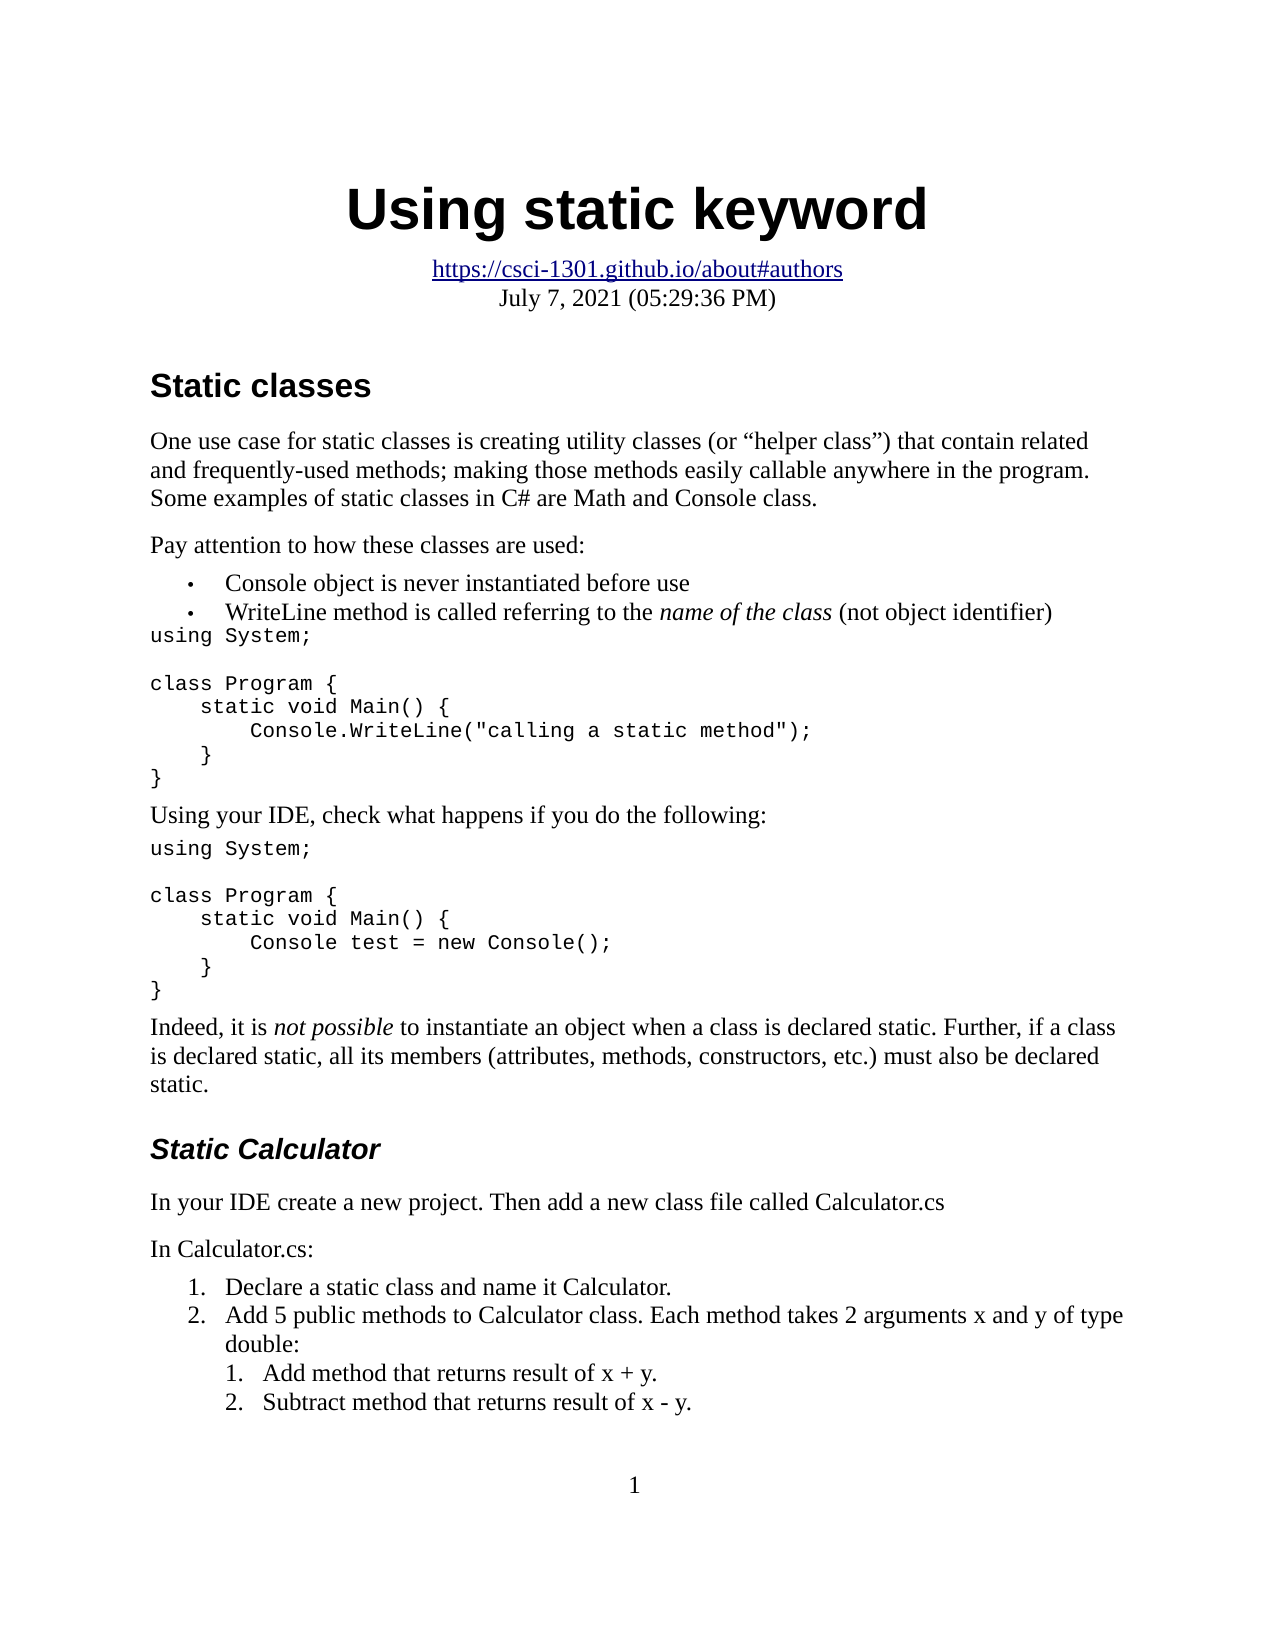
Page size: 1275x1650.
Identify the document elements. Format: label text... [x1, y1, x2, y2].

list Subtract method that returns result of x - y. [225, 1387, 1125, 1415]
text In Calculator.cs: [150, 1234, 1125, 1263]
list WriteLine method is called referring to the name of the class (not object identifier) [187, 597, 1125, 625]
text using System; [150, 837, 1125, 861]
title Using static keyword [150, 175, 1125, 242]
text static void Main() { [150, 696, 1125, 720]
list Add 5 public methods to Calculator class. Each method takes 2 arguments x and y of type double: [187, 1300, 1125, 1358]
text Indeed, it is not possible to instantiate an object when a class is declared static. Further, if a class is declared static, all its members (attributes, methods, constructors, etc.) must also be declared static. [150, 1012, 1125, 1098]
text } [150, 743, 1125, 767]
text class Program { [150, 885, 1125, 908]
list Console object is never instantiated before use [187, 568, 1125, 597]
text Pay attention to how these classes are used: [150, 530, 1125, 559]
list Declare a static class and name it Calculator. [187, 1272, 1125, 1300]
text July 7, 2021 (05:29:36 PM) [150, 283, 1125, 312]
subtitle Static classes [150, 366, 1125, 404]
text class Program { [150, 673, 1125, 696]
text Console test = new Console(); [150, 932, 1125, 956]
text One use case for static classes is creating utility classes (or “helper class”) that contain related and frequently-used methods; making those methods easily callable anywhere in the program. Some examples of static classes in C# are Math and Console class. [150, 426, 1125, 512]
subtitle Static Calculator [150, 1132, 1125, 1166]
text using System; [150, 625, 1125, 649]
text In your IDE create a new project. Then add a new class file called Calculator.cs [150, 1187, 1125, 1216]
text Using your IDE, check what happens if you do the following: [150, 800, 1125, 828]
text } [150, 956, 1125, 979]
text https://csci-1301.github.io/about#authors [150, 254, 1125, 283]
text } [150, 979, 1125, 1003]
text static void Main() { [150, 908, 1125, 932]
text Console.WriteLine("calling a static method"); [150, 720, 1125, 743]
list Add method that returns result of x + y. [225, 1358, 1125, 1387]
text } [150, 767, 1125, 791]
